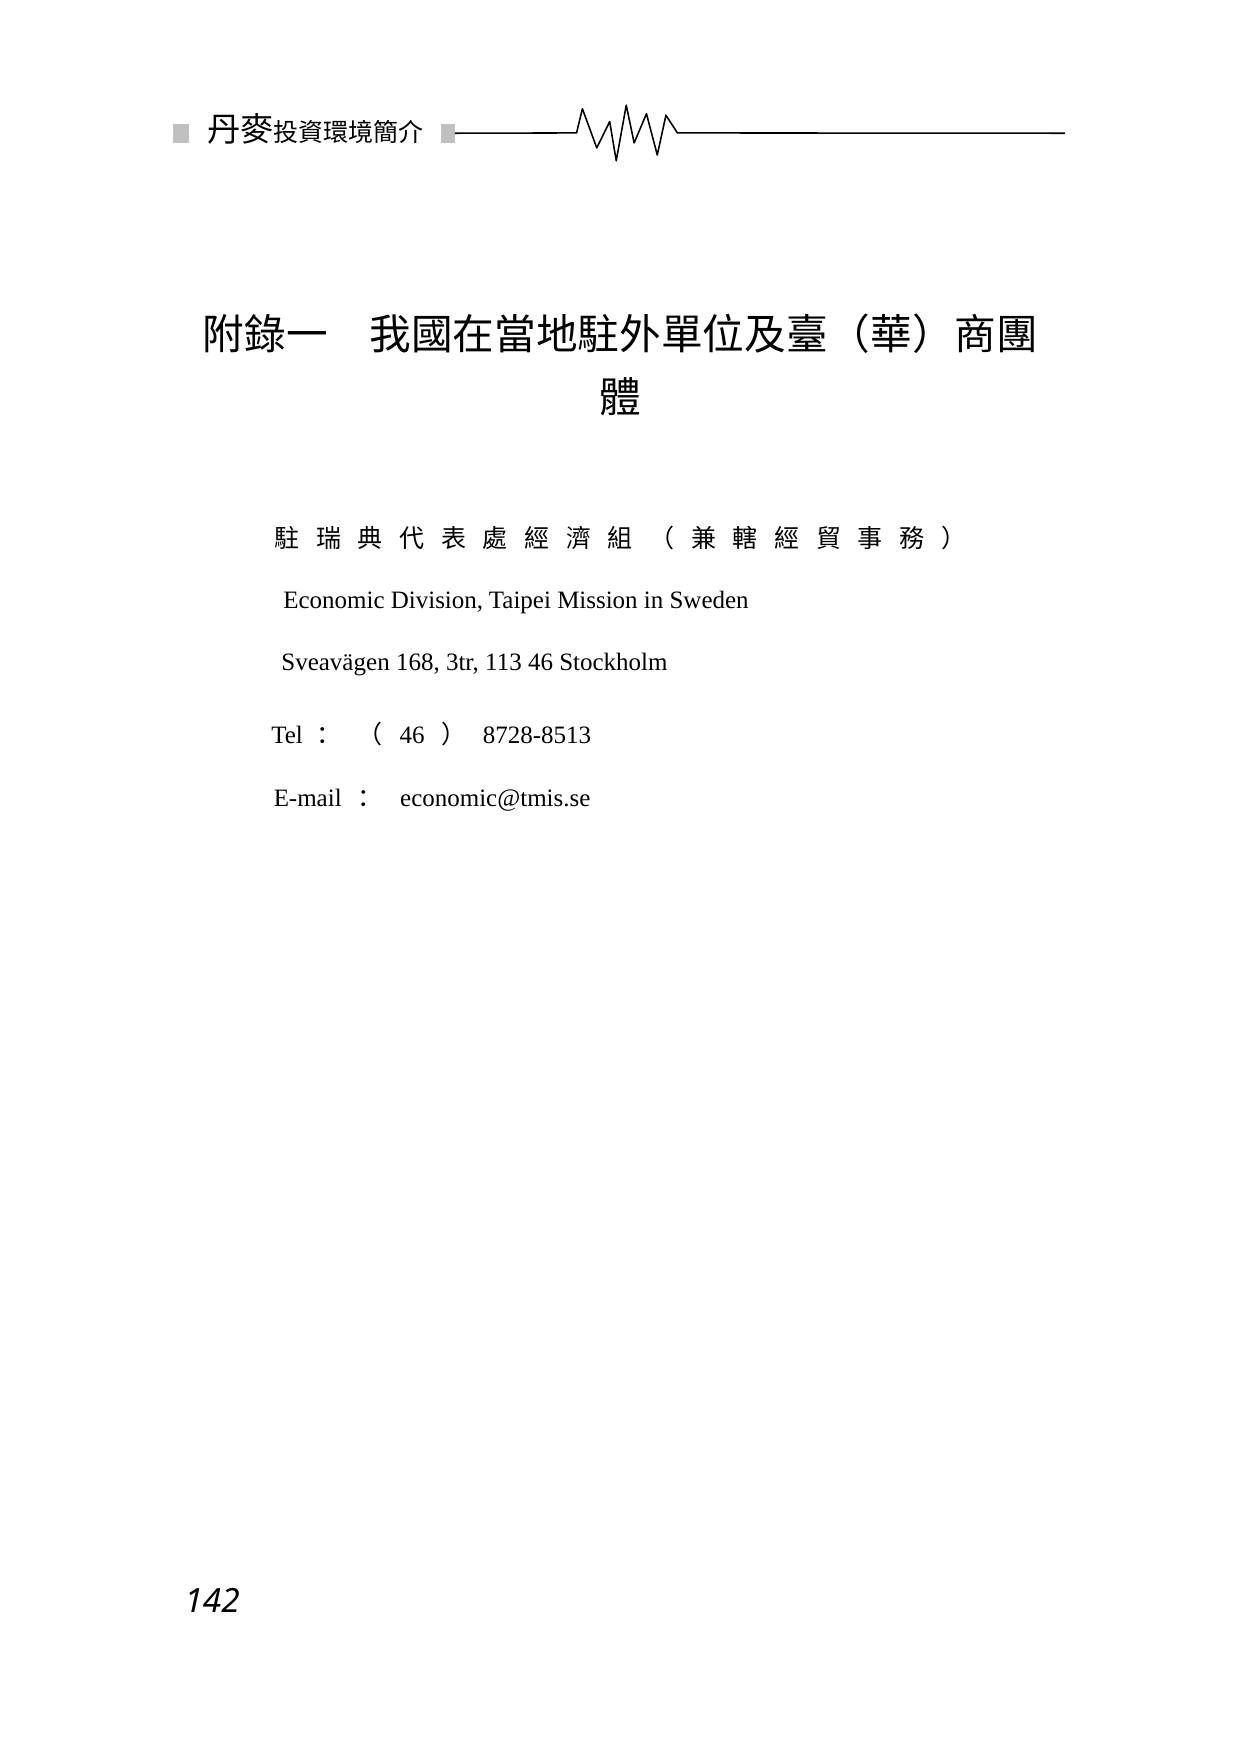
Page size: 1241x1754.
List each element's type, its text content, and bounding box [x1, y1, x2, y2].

text Economic Division, Taipei Mission in Sweden [232, 558, 1058, 620]
text Tel：（46）8728-8513 [232, 683, 1058, 745]
text 駐瑞典代表處經濟組（兼轄經貿事務） [232, 495, 1058, 558]
text E-mail：economic@tmis.se [232, 745, 1058, 808]
text 附錄一 我國在當地駐外單位及臺（華）商團體 [183, 290, 1058, 415]
text Sveavägen 168, 3tr, 113 46 Stockholm [232, 620, 1058, 683]
